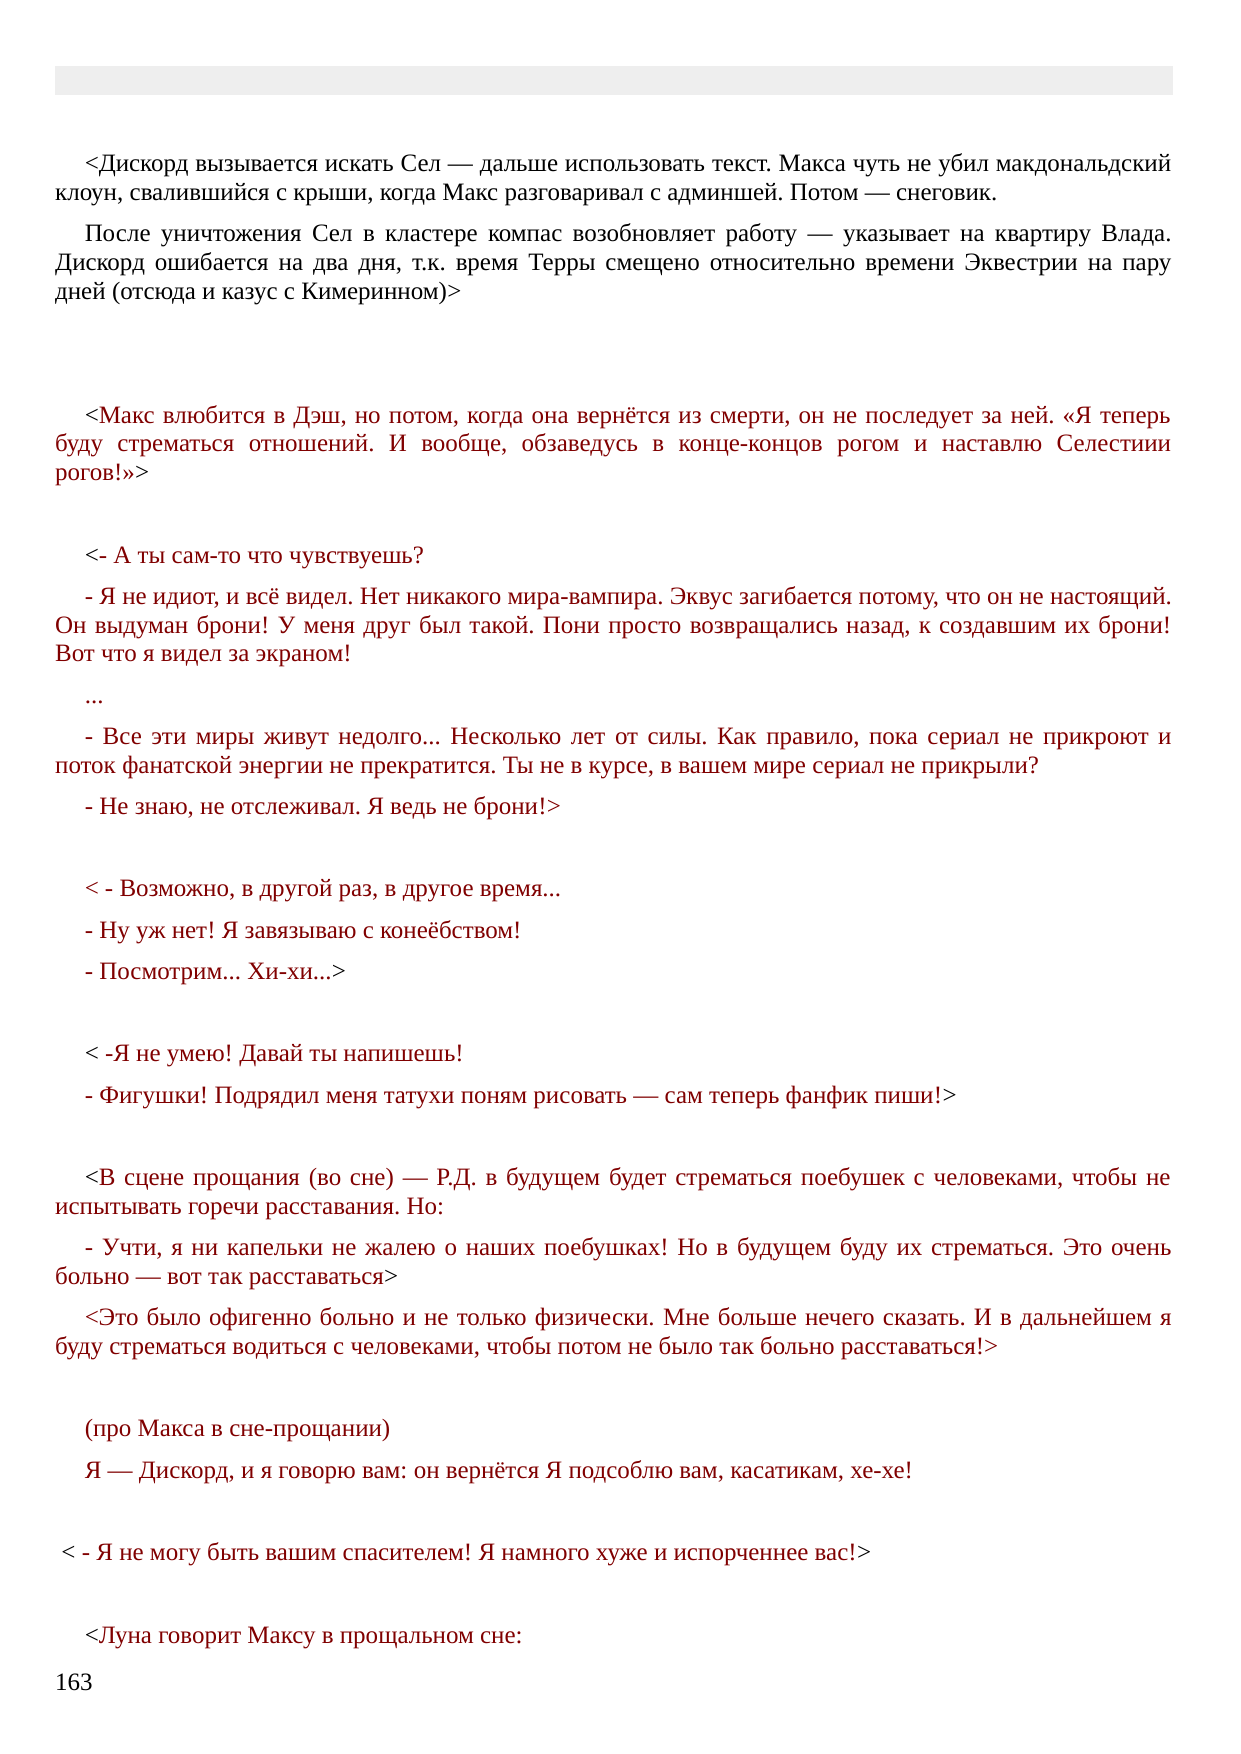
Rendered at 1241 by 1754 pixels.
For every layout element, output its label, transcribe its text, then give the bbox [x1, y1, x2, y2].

text - Я не идиот, и всё видел. Нет никакого мира-вампира. Эквус загибается потому, что он не настоящий. Он выдуман брони! У меня друг был такой. Пони просто возвращались назад, к создавшим их брони! Вот что я видел за экраном! [55, 581, 1173, 667]
text Я — Дискорд, и я говорю вам: он вернётся Я подсоблю вам, касатикам, хе-хе! [55, 1455, 1173, 1483]
text <Луна говорит Максу в прощальном сне: [55, 1620, 1173, 1648]
text - Посмотрим... Хи-хи...> [55, 956, 1173, 985]
text <В сцене прощания (во сне) — Р.Д. в будущем будет стрематься поебушек с человеками, чтобы не испытывать горечи расставания. Но: [55, 1162, 1173, 1220]
text <Дискорд вызывается искать Сел — дальше использовать текст. Макса чуть не убил макдональдский клоун, свалившийся с крыши, когда Макс разговаривал с админшей. Потом — снеговик. [55, 148, 1173, 206]
text - Учти, я ни капельки не жалею о наших поебушках! Но в будущем буду их стрематься. Это очень больно — вот так расставаться> [55, 1232, 1173, 1290]
text После уничтожения Сел в кластере компас возобновляет работу — указывает на квартиру Влада. Дискорд ошибается на два дня, т.к. время Терры смещено относительно времени Эквестрии на пару дней (отсюда и казус с Кимеринном)> [55, 218, 1173, 305]
text ... [55, 680, 1173, 708]
text - Все эти миры живут недолго... Несколько лет от силы. Как правило, пока сериал не прикроют и поток фанатской энергии не прекратится. Ты не в курсе, в вашем мире сериал не прикрыли? [55, 721, 1173, 778]
text - Фигушки! Подрядил меня татухи поням рисовать — сам теперь фанфик пиши!> [55, 1080, 1173, 1108]
text < -Я не умею! Давай ты напишешь! [55, 1038, 1173, 1067]
text <Это было офигенно больно и не только физически. Мне больше нечего сказать. И в дальнейшем я буду стрематься водиться с человеками, чтобы потом не было так больно расставаться!> [55, 1302, 1173, 1360]
text < - Я не могу быть вашим спасителем! Я намного хуже и испорченнее вас!> [55, 1537, 1173, 1566]
text <Макс влюбится в Дэш, но потом, когда она вернётся из смерти, он не последует за ней. «Я теперь буду стрематься отношений. И вообще, обзаведусь в конце-концов рогом и наставлю Селестиии рогов!»> [55, 400, 1173, 486]
text < - Возможно, в другой раз, в другое время... [55, 873, 1173, 902]
text - Ну уж нет! Я завязываю с конеёбством! [55, 915, 1173, 943]
text <- А ты сам-то что чувствуешь? [55, 540, 1173, 568]
text (про Макса в сне-прощании) [55, 1413, 1173, 1442]
text - Не знаю, не отслеживал. Я ведь не брони!> [55, 791, 1173, 820]
